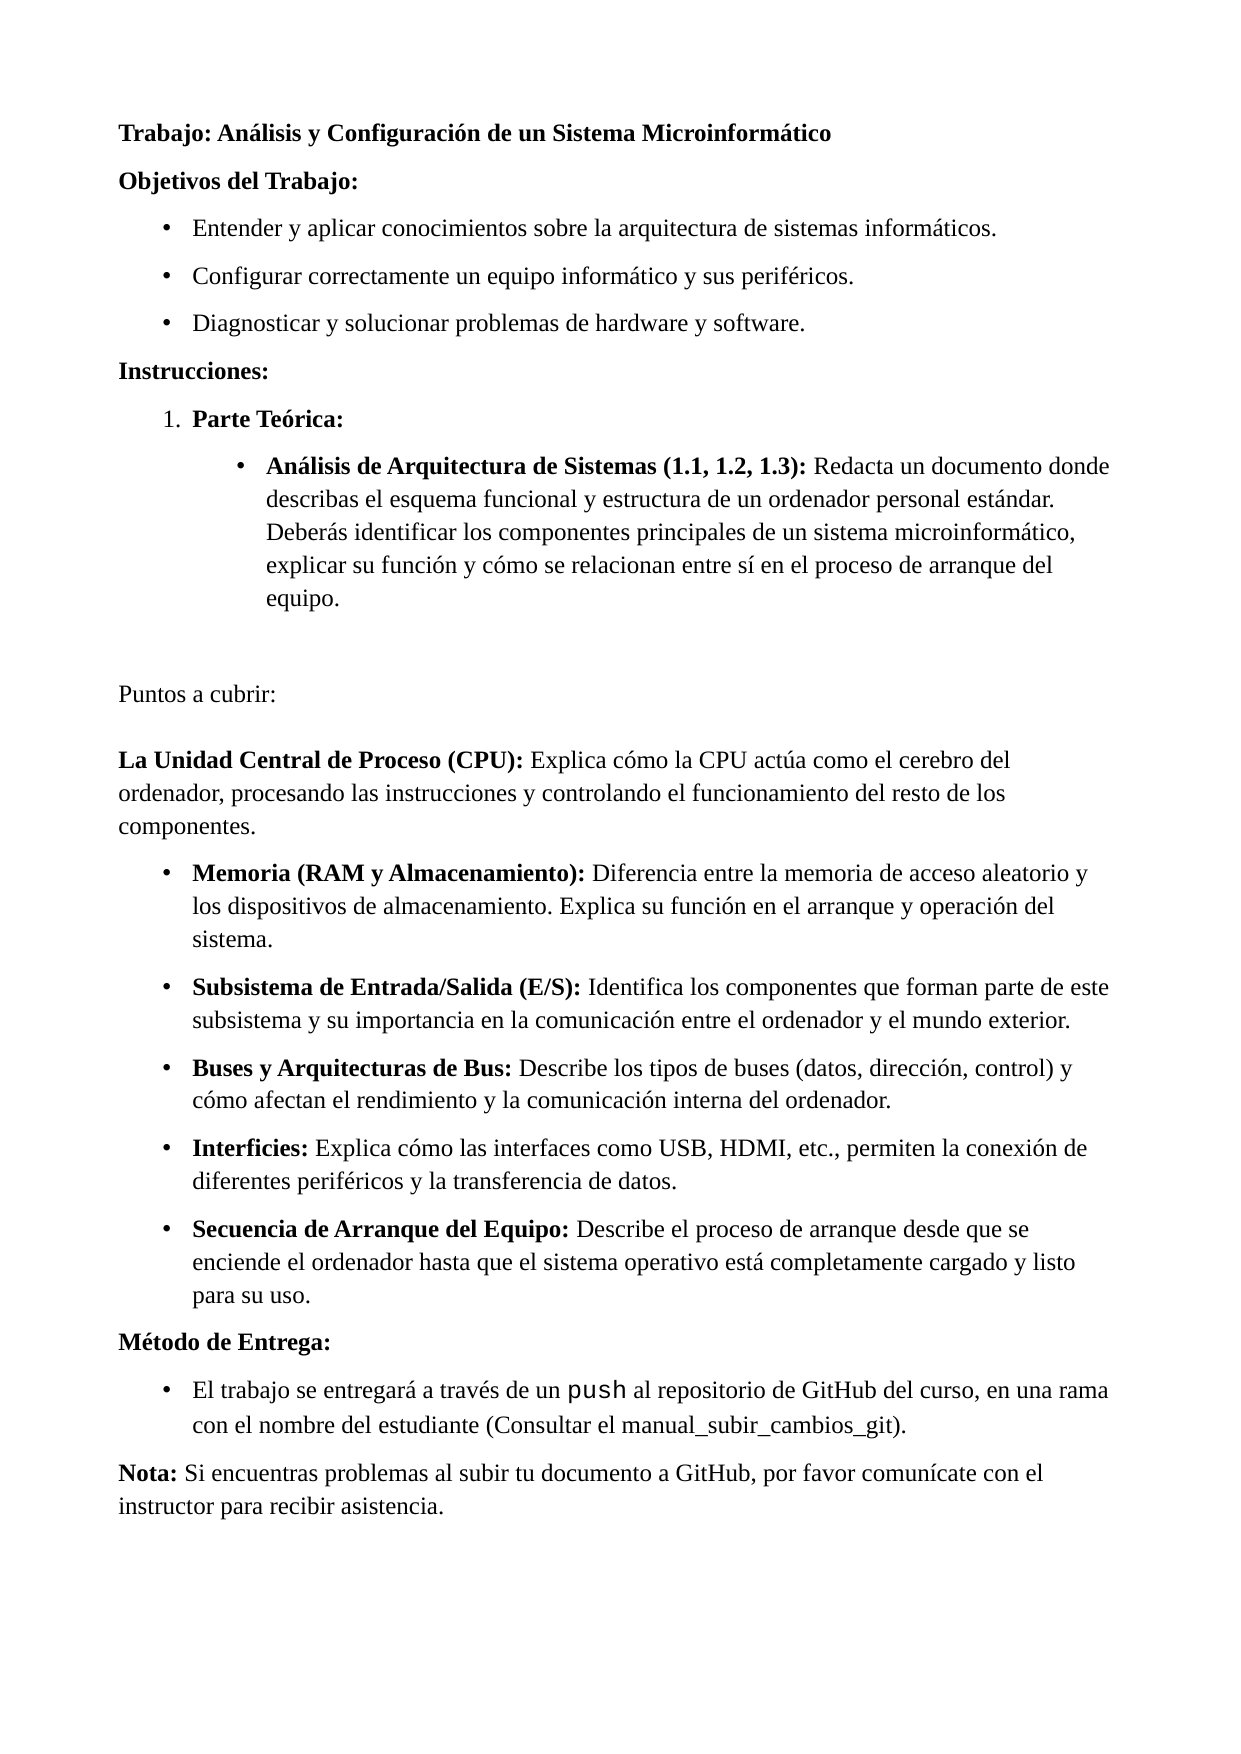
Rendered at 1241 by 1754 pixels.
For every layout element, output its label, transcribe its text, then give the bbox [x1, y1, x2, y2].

list Diagnosticar y solucionar problemas de hardware y software. [162, 308, 1122, 337]
list Parte Teórica: [162, 404, 1122, 432]
text Objetivos del Trabajo: [118, 166, 1122, 194]
list Configurar correctamente un equipo informático y sus periféricos. [162, 261, 1122, 290]
list Análisis de Arquitectura de Sistemas (1.1, 1.2, 1.3): Redacta un documento donde describas el esquema funcional y estructura de un ordenador personal estándar. Deberás identificar los componentes principales de un sistema microinformático, explicar su función y cómo se relacionan entre sí en el proceso de arranque del equipo. [236, 451, 1122, 612]
text Instrucciones: [118, 356, 1122, 385]
text Trabajo: Análisis y Configuración de un Sistema Microinformático [118, 118, 1122, 147]
text Nota: Si encuentras problemas al subir tu documento a GitHub, por favor comunícate con el instructor para recibir asistencia. [118, 1458, 1122, 1519]
text Método de Entrega: [118, 1327, 1122, 1356]
list Memoria (RAM y Almacenamiento): Diferencia entre la memoria de acceso aleatorio y los dispositivos de almacenamiento. Explica su función en el arranque y operación del sistema. [162, 858, 1122, 953]
text Puntos a cubrir: La Unidad Central de Proceso (CPU): Explica cómo la CPU actúa como el cerebro del ordenador, procesando las instrucciones y controlando el funcionamiento del resto de los componentes. [118, 679, 1122, 839]
list Secuencia de Arranque del Equipo: Describe el proceso de arranque desde que se enciende el ordenador hasta que el sistema operativo está completamente cargado y listo para su uso. [162, 1214, 1122, 1309]
list Entender y aplicar conocimientos sobre la arquitectura de sistemas informáticos. [162, 213, 1122, 242]
list Buses y Arquitecturas de Bus: Describe los tipos de buses (datos, dirección, control) y cómo afectan el rendimiento y la comunicación interna del ordenador. [162, 1053, 1122, 1114]
list Interficies: Explica cómo las interfaces como USB, HDMI, etc., permiten la conexión de diferentes periféricos y la transferencia de datos. [162, 1133, 1122, 1195]
list Subsistema de Entrada/Salida (E/S): Identifica los componentes que forman parte de este subsistema y su importancia en la comunicación entre el ordenador y el mundo exterior. [162, 972, 1122, 1034]
list El trabajo se entregará a través de un push al repositorio de GitHub del curso, en una rama con el nombre del estudiante (Consultar el manual_subir_cambios_git). [162, 1375, 1122, 1439]
